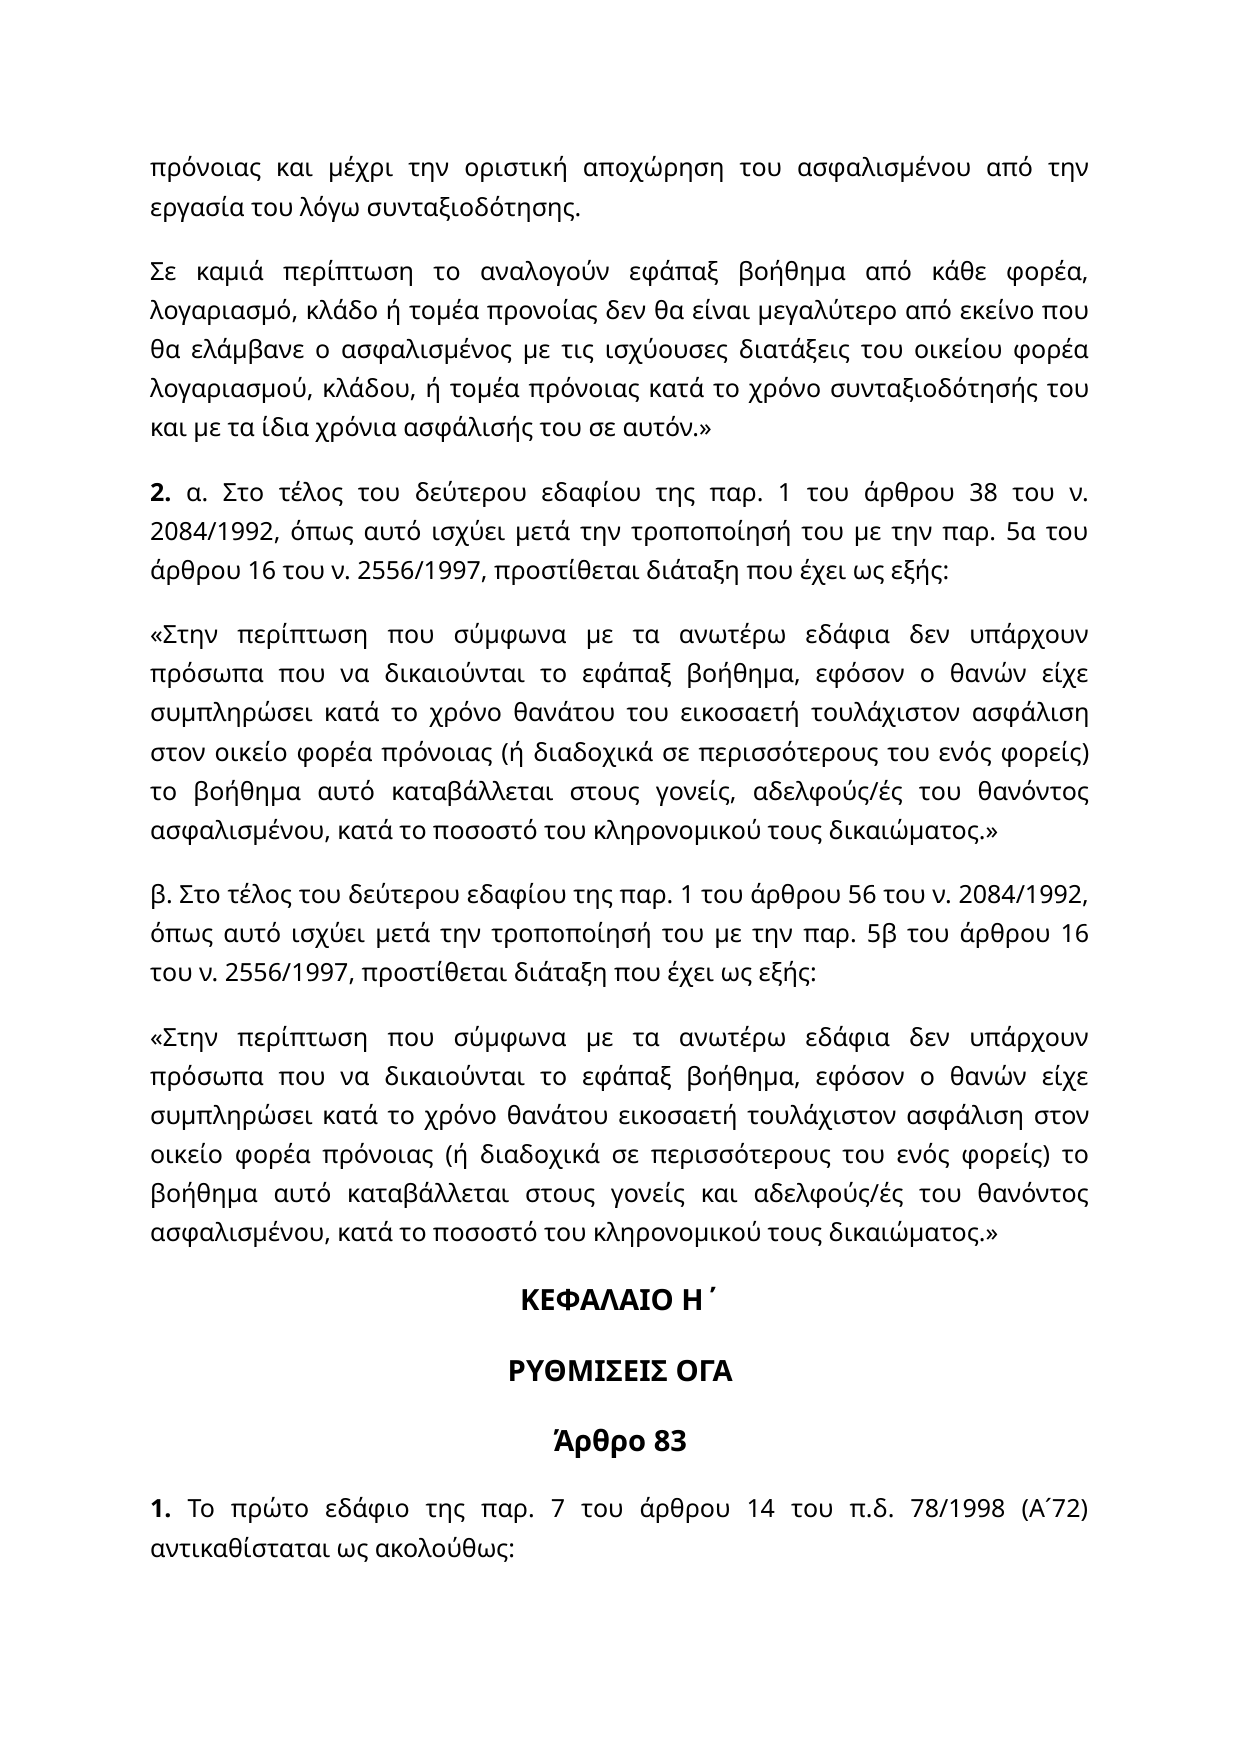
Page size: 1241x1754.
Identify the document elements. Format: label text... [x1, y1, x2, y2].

subtitle Άρθρο 83 [150, 1420, 1090, 1460]
text «Στην περίπτωση που σύμφωνα με τα ανωτέρω εδάφια δεν υπάρχουν πρόσωπα που να δικαιούνται το εφάπαξ βοήθημα, εφόσον ο θανών είχε συμπληρώσει κατά το χρόνο θανάτου εικοσαετή τουλάχιστον ασφάλιση στον οικείο φορέα πρόνοιας (ή διαδοχικά σε περισσότερους του ενός φορείς) το βοήθημα αυτό καταβάλλεται στους γονείς και αδελφούς/ές του θανόντος ασφαλισμένου, κατά το ποσοστό του κληρονομικού τους δικαιώματος.» [150, 1019, 1090, 1249]
text πρόνοιας και μέχρι την οριστική αποχώρηση του ασφαλισμένου από την εργασία του λόγω συνταξιοδότησης. [150, 150, 1090, 223]
text «Στην περίπτωση που σύμφωνα με τα ανωτέρω εδάφια δεν υπάρχουν πρόσωπα που να δικαιούνται το εφάπαξ βοήθημα, εφόσον ο θανών είχε συμπληρώσει κατά το χρόνο θανάτου του εικοσαετή τουλάχιστον ασφάλιση στον οικείο φορέα πρόνοιας (ή διαδοχικά σε περισσότερους του ενός φορείς) το βοήθημα αυτό καταβάλλεται στους γονείς, αδελφούς/ές του θανόντος ασφαλισμένου, κατά το ποσοστό του κληρονομικού τους δικαιώματος.» [150, 617, 1090, 847]
subtitle ΡΥΘΜΙΣΕΙΣ ΟΓΑ [150, 1350, 1090, 1389]
text Σε καμιά περίπτωση το αναλογούν εφάπαξ βοήθημα από κάθε φορέα, λογαριασμό, κλάδο ή τομέα προνοίας δεν θα είναι μεγαλύτερο από εκείνο που θα ελάμβανε ο ασφαλισμένος με τις ισχύουσες διατάξεις του οικείου φορέα λογαριασμού, κλάδου, ή τομέα πρόνοιας κατά το χρόνο συνταξιοδότησής του και με τα ίδια χρόνια ασφάλισής του σε αυτόν.» [150, 253, 1090, 444]
subtitle ΚΕΦΑΛΑΙΟ Η΄ [150, 1279, 1090, 1319]
text 1. Το πρώτο εδάφιο της παρ. 7 του άρθρου 14 του π.δ. 78/1998 (Α´72) αντικαθίσταται ως ακολούθως: [150, 1491, 1090, 1564]
text 2. α. Στο τέλος του δεύτερου εδαφίου της παρ. 1 του άρθρου 38 του ν. 2084/1992, όπως αυτό ισχύει μετά την τροποποίησή του με την παρ. 5α του άρθρου 16 του ν. 2556/1997, προστίθεται διάταξη που έχει ως εξής: [150, 474, 1090, 587]
text β. Στο τέλος του δεύτερου εδαφίου της παρ. 1 του άρθρου 56 του ν. 2084/1992, όπως αυτό ισχύει μετά την τροποποίησή του με την παρ. 5β του άρθρου 16 του ν. 2556/1997, προστίθεται διάταξη που έχει ως εξής: [150, 877, 1090, 989]
